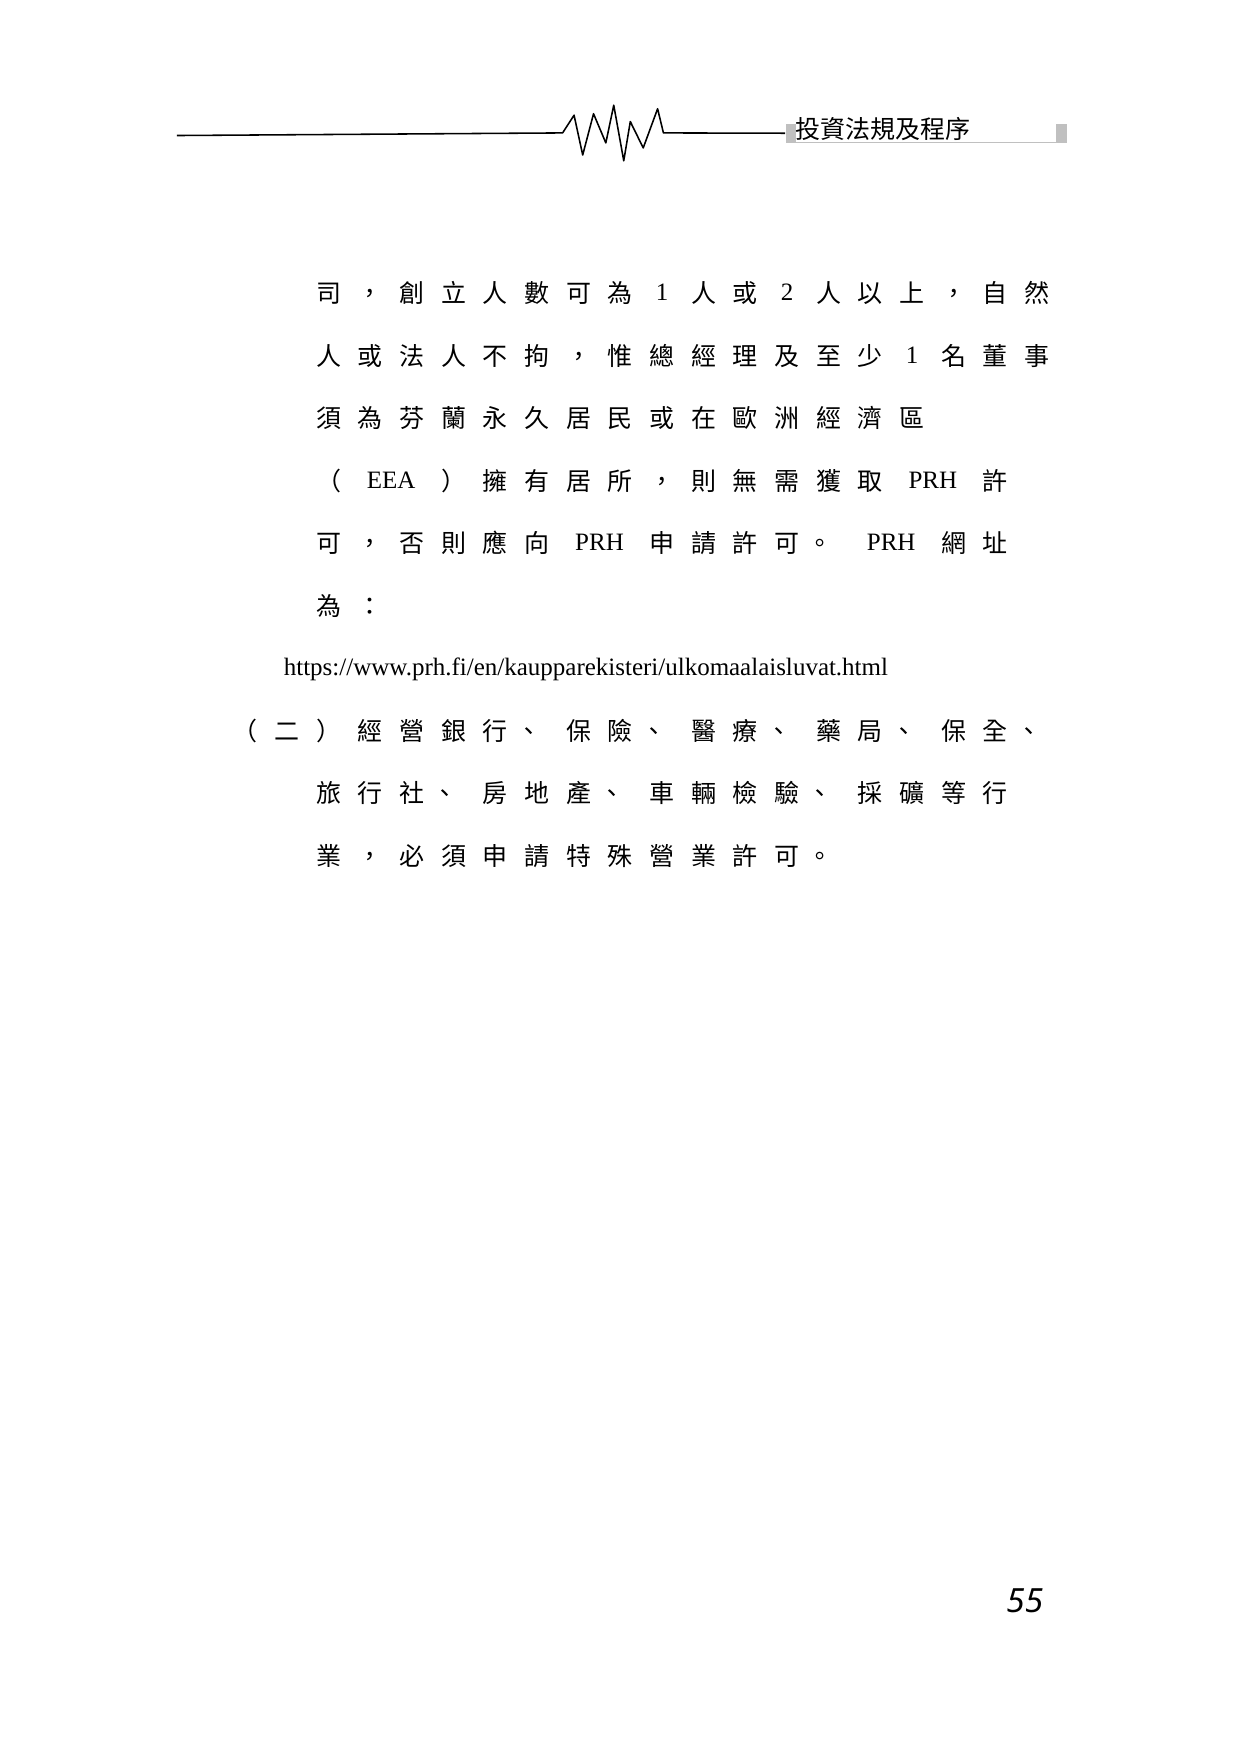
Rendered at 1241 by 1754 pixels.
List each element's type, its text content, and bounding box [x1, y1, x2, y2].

text （二）經營銀行、保險、醫療、藥局、保全、旅行社、房地產、車輛檢驗、採礦等行業，必須申請特殊營業許可。 [207, 688, 1058, 875]
text 司，創立人數可為1人或2人以上，自然人或法人不拘，惟總經理及至少1名董事須為芬蘭永久居民或在歐洲經濟區（EEA）擁有居所，則無需獲取PRH許可，否則應向PRH申請許可。PRH網址為： [207, 250, 1058, 625]
text https://www.prh.fi/en/kaupparekisteri/ulkomaalaisluvat.html [207, 625, 1058, 688]
